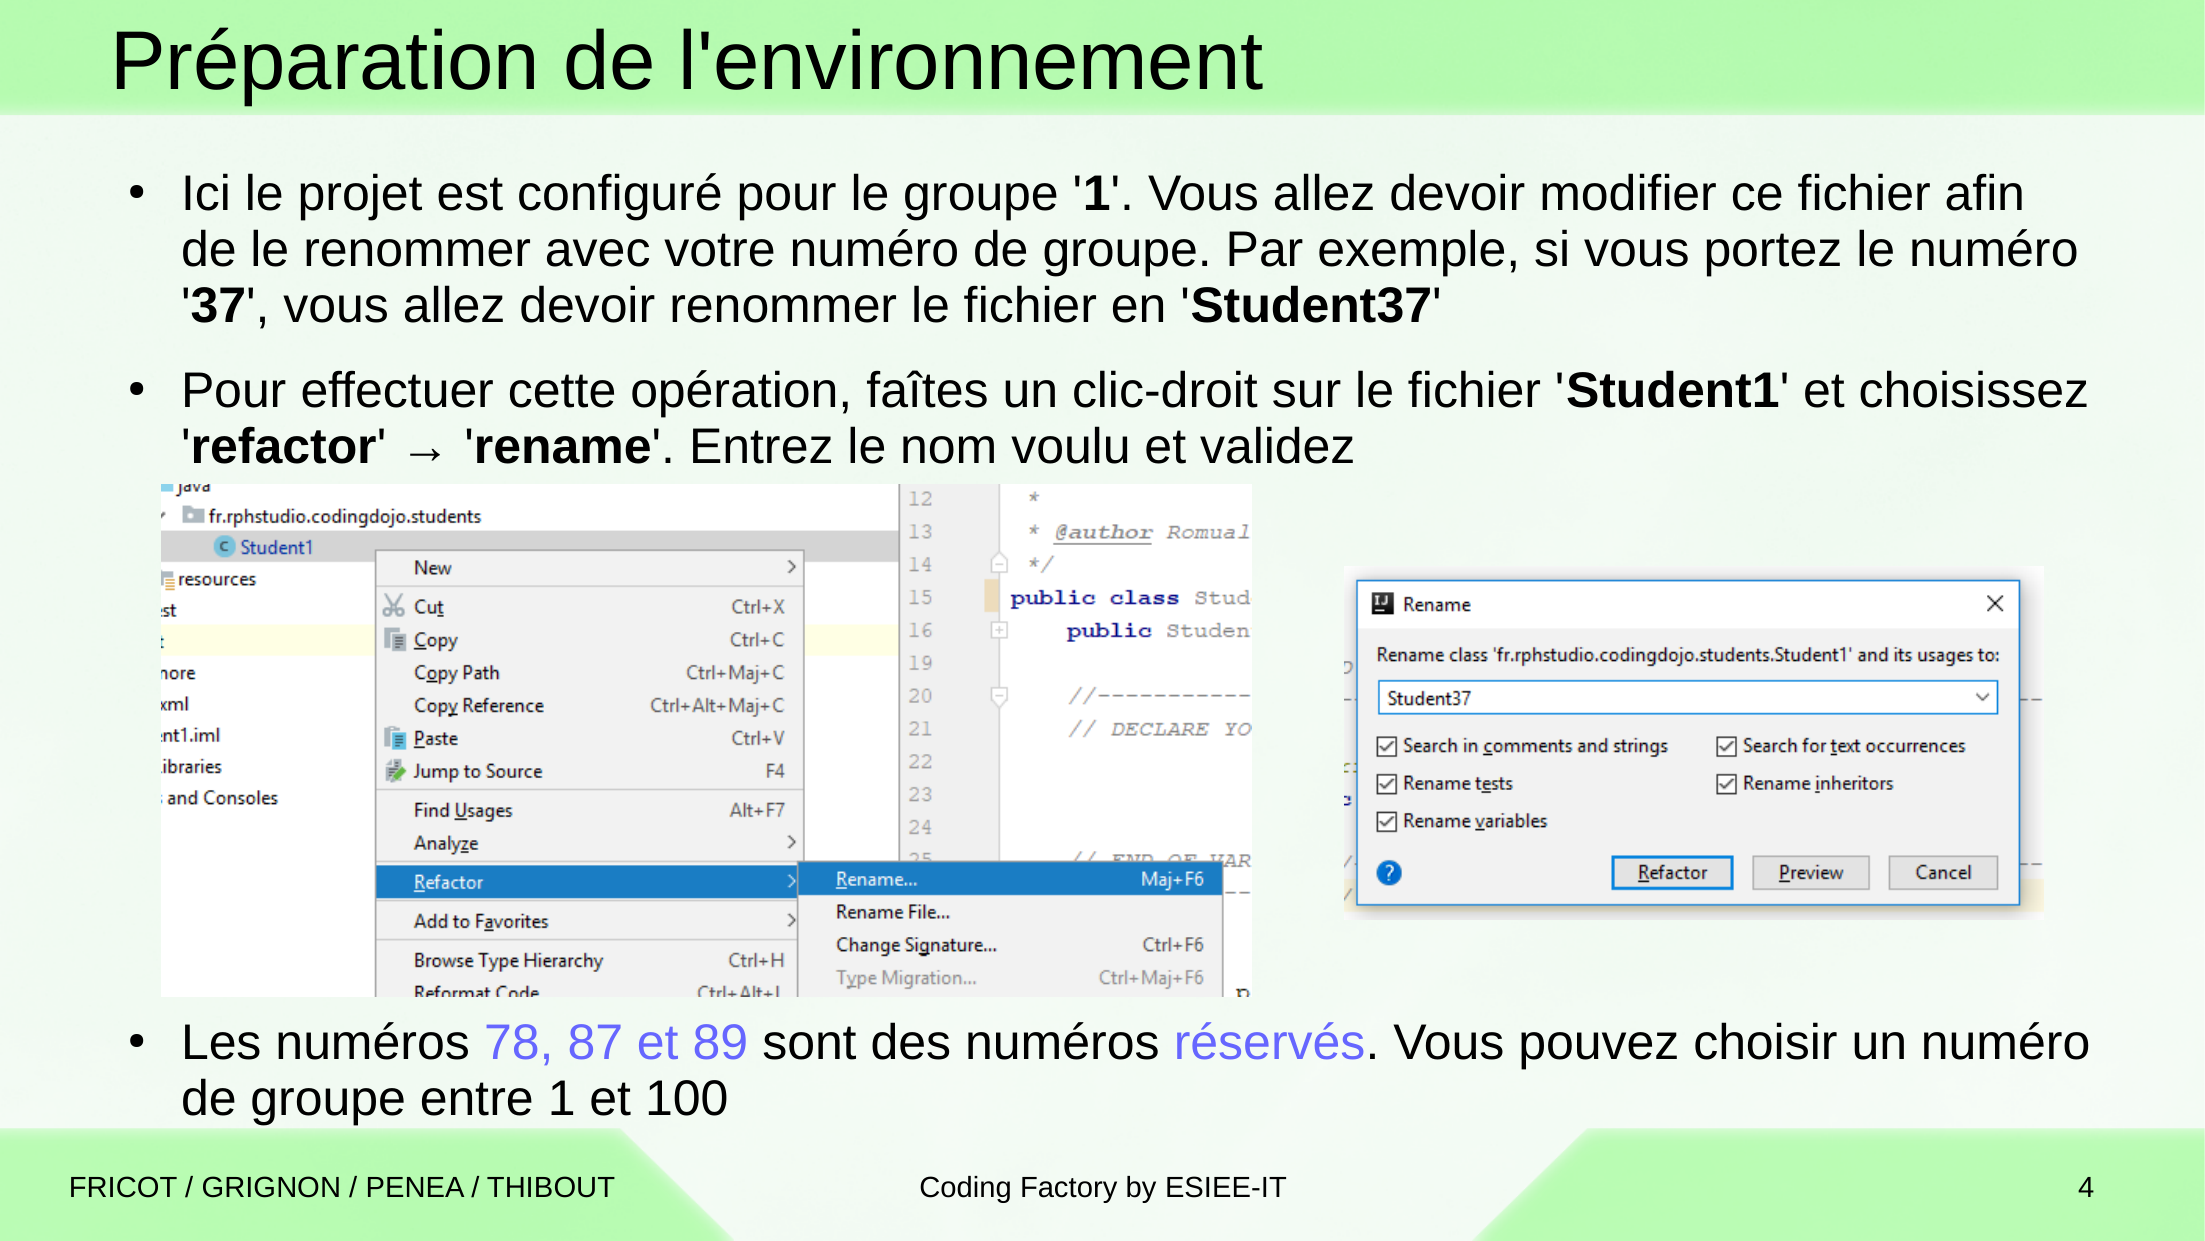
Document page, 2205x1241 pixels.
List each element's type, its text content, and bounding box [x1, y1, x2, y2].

list Ici le projet est configuré pour le groupe '1'. Vous allez devoir modifier ce fichier afin de le renommer avec votre numéro de groupe. Par exemple, si vous portez le numéro '37', vous allez devoir renommer le fichier en 'Student37' Pour effectuer cette opération, faîtes un clic-droit sur le fichier 'Student1' et choisissez 'refactor' → 'rename'. Entrez le nom voulu et validez Les numéros 78, 87 et 89 sont des numéros réservés. Vous pouvez choisir un numéro de groupe entre 1 et 100 [110, 236, 2095, 1132]
picture [0, 0, 2205, 1241]
title Préparation de l'environnement [110, 49, 2095, 236]
